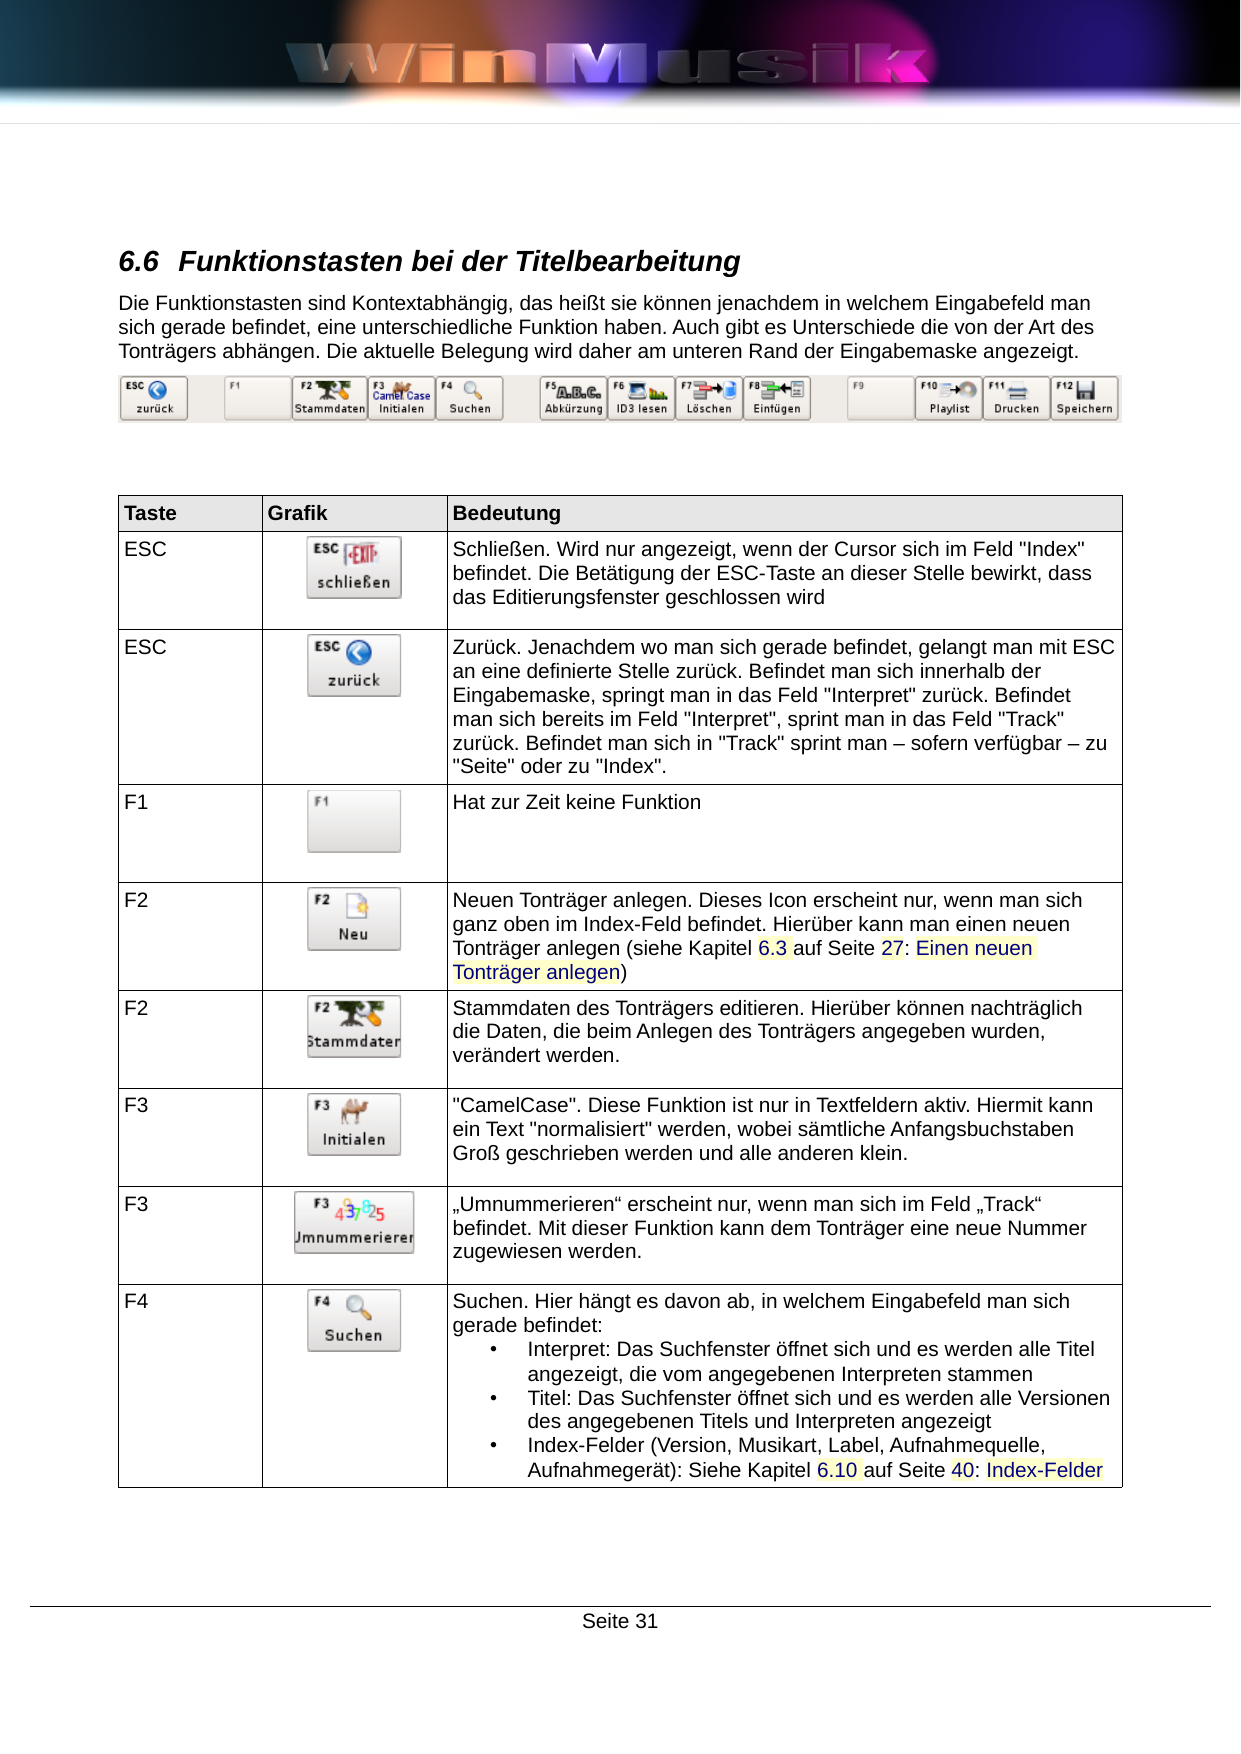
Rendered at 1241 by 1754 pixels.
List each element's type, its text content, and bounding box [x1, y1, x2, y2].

table_cell [263, 991, 447, 1087]
subtitle Funktionstasten bei der Titelbearbeitung [118, 244, 1122, 278]
table_cell Suchen. Hier hängt es davon ab, in welchem Eingabefeld man sich gerade befindet: Interpret: Das Suchfenster öffnet sich und es werden alle Titel angezeigt, die vom angegebenen Interpreten stammen Titel: Das Suchfenster öffnet sich und es werden alle Versionen des angegebenen Titels und Interpreten angezeigt Index-Felder (Version, Musikart, Label, Aufnahmequelle, Aufnahmegerät): Siehe Kapitel 6.10 auf Seite 40: Index-Felder [448, 1285, 1122, 1487]
picture [307, 1289, 402, 1352]
table_cell F2 [119, 883, 262, 989]
table_cell Neuen Tonträger anlegen. Dieses Icon erscheint nur, wenn man sich ganz oben im Index-Feld befindet. Hierüber kann man einen neuen Tonträger anlegen (siehe Kapitel 6.3 auf Seite 27: Einen neuen Tonträger anlegen) [448, 883, 1122, 989]
table_cell F2 [119, 991, 262, 1087]
picture [118, 375, 1122, 423]
table_cell Schließen. Wird nur angezeigt, wenn der Cursor sich im Feld "Index" befindet. Die Betätigung der ESC-Taste an dieser Stelle bewirkt, dass das Editierungsfenster geschlossen wird [448, 532, 1122, 629]
table_cell [263, 630, 447, 634]
table_cell „Umnummerieren“ erscheint nur, wenn man sich im Feld „Track“ befindet. Mit dieser Funktion kann dem Tonträger eine neue Nummer zugewiesen werden. [448, 1187, 1122, 1283]
table_cell [263, 532, 447, 629]
table_cell [263, 1089, 447, 1186]
table_cell ESC [119, 532, 262, 629]
table_cell F1 [119, 785, 262, 882]
table_cell [263, 883, 447, 989]
table_cell F4 [119, 1285, 262, 1487]
picture [307, 995, 402, 1058]
table_cell Stammdaten des Tonträgers editieren. Hierüber können nachträglich die Daten, die beim Anlegen des Tonträgers angegeben wurden, verändert werden. [448, 991, 1122, 1087]
table_cell Zurück. Jenachdem wo man sich gerade befindet, gelangt man mit ESC an eine definierte Stelle zurück. Befindet man sich innerhalb der Eingabemaske, springt man in das Feld "Interpret" zurück. Befindet man sich bereits im Feld "Interpret", sprint man in das Feld "Track" zurück. Befindet man sich in "Track" sprint man – sofern verfügbar – zu "Seite" oder zu "Index". [448, 630, 1122, 784]
table_header Taste [119, 496, 262, 531]
table_cell F3 [119, 1089, 262, 1186]
picture [294, 1191, 415, 1254]
table_cell F3 [119, 1187, 262, 1283]
table_cell Hat zur Zeit keine Funktion [448, 785, 1122, 882]
table_cell [263, 635, 447, 784]
table_cell [263, 785, 447, 852]
table_cell "CamelCase". Diese Funktion ist nur in Textfeldern aktiv. Hiermit kann ein Text "normalisiert" werden, wobei sämtliche Anfangsbuchstaben Groß geschrieben werden und alle anderen klein. [448, 1089, 1122, 1186]
picture [307, 887, 402, 951]
picture [307, 790, 402, 853]
picture [306, 536, 402, 599]
text Die Funktionstasten sind Kontextabhängig, das heißt sie können jenachdem in welchem Eingabefeld man sich gerade befindet, eine unterschiedliche Funktion haben. Auch gibt es Unterschiede die von der Art des Tonträgers abhängen. Die aktuelle Belegung wird daher am unteren Rand der Eingabemaske angezeigt. [118, 291, 1122, 362]
table_header Grafik [263, 496, 447, 531]
table_cell ESC [119, 630, 262, 784]
picture [307, 634, 402, 697]
picture [307, 1093, 402, 1156]
table_cell [263, 1285, 447, 1487]
table_header Bedeutung [448, 496, 1122, 531]
table_cell [263, 1187, 447, 1283]
table_cell [263, 853, 447, 882]
